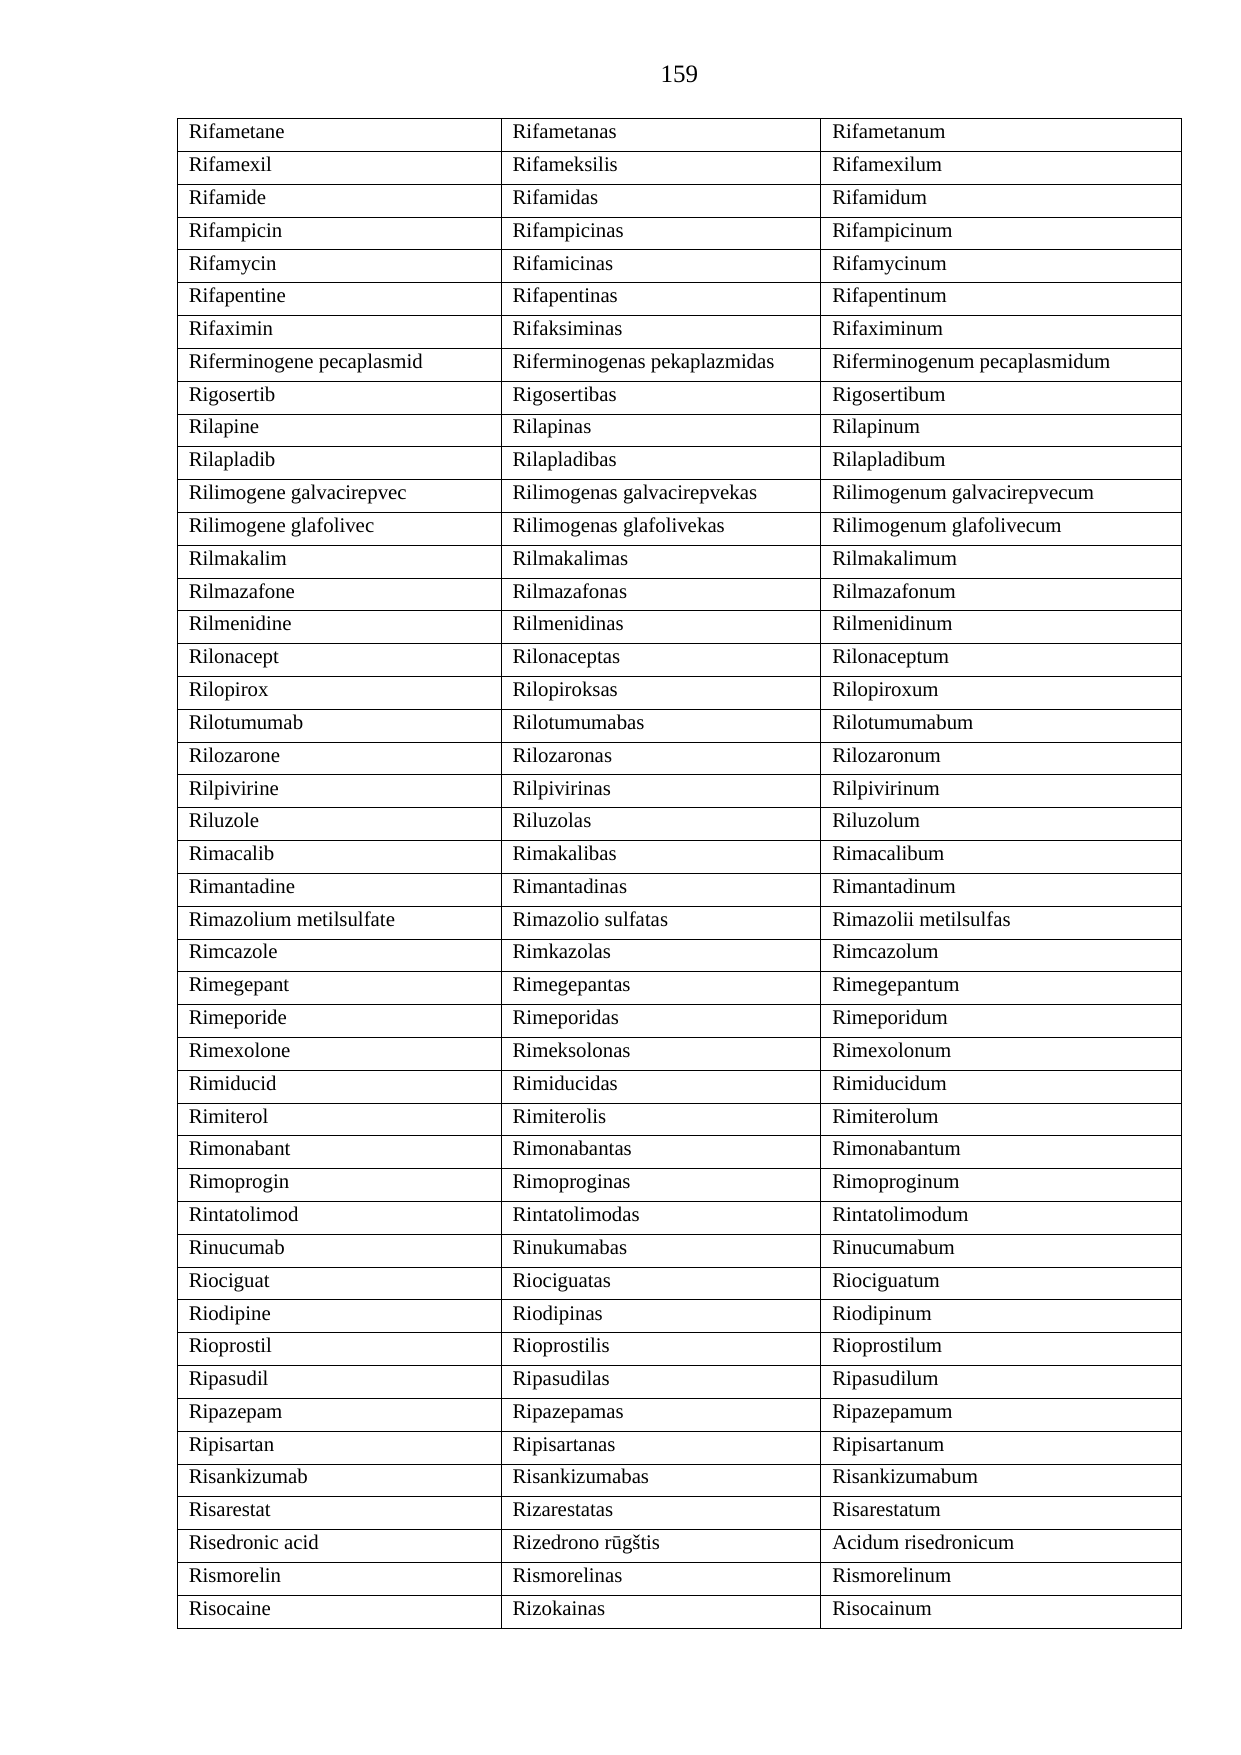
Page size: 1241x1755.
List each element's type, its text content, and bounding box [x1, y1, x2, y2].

table_cell Rimcazolum [821, 940, 1181, 971]
table_cell Rilmenidinas [502, 611, 820, 643]
table_cell Rizarestatas [502, 1497, 820, 1529]
table_cell Rifamicinas [502, 250, 820, 282]
table_cell Rifaksiminas [502, 316, 820, 348]
table_cell Riociguatas [502, 1268, 820, 1299]
table_cell Acidum risedronicum [821, 1530, 1181, 1562]
table_cell Rilopirox [178, 677, 501, 709]
table_cell Rilpivirinum [821, 775, 1181, 807]
table_cell Rimiterolis [502, 1104, 820, 1135]
table_cell Rimeporide [178, 1005, 501, 1037]
table_cell Rimexolonum [821, 1038, 1181, 1070]
table_cell Riodipine [178, 1300, 501, 1332]
table_cell Rilozaronas [502, 743, 820, 774]
table_cell Rimazolium metilsulfate [178, 907, 501, 938]
table_cell Rimoprogin [178, 1169, 501, 1201]
table_cell Rilozarone [178, 743, 501, 774]
table_cell Ripazepamas [502, 1399, 820, 1431]
table_cell Rilonaceptum [821, 644, 1181, 676]
table_cell Rifamide [178, 185, 501, 217]
table_cell Rinucumabum [821, 1235, 1181, 1267]
table_cell Rimiducid [178, 1071, 501, 1102]
table_cell Rimonabantum [821, 1136, 1181, 1168]
table_cell Riociguat [178, 1268, 501, 1299]
table_cell Rilapladibas [502, 447, 820, 479]
table_cell Rimkazolas [502, 940, 820, 971]
table_cell Ripasudilas [502, 1366, 820, 1398]
table_cell Rimoproginum [821, 1169, 1181, 1201]
table_cell Rifametanum [821, 119, 1181, 151]
table_cell Riferminogenas pekaplazmidas [502, 349, 820, 381]
table_cell Rimantadinas [502, 874, 820, 906]
table_cell Rilimogenas galvacirepvekas [502, 480, 820, 512]
table_cell Rilmazafonum [821, 579, 1181, 610]
table_cell Ripisartanum [821, 1432, 1181, 1463]
table_cell Rilozaronum [821, 743, 1181, 774]
table_cell Rimcazole [178, 940, 501, 971]
table_cell Risarestatum [821, 1497, 1181, 1529]
table_cell Rimegepant [178, 972, 501, 1004]
table_cell Rilpivirinas [502, 775, 820, 807]
table_cell Rilopiroxum [821, 677, 1181, 709]
table_cell Rinukumabas [502, 1235, 820, 1267]
table_cell Rismorelin [178, 1563, 501, 1595]
table_cell Rimakalibas [502, 841, 820, 873]
table_cell Rilapladibum [821, 447, 1181, 479]
table_cell Rilonaceptas [502, 644, 820, 676]
table_cell Rilimogenum galvacirepvecum [821, 480, 1181, 512]
table_cell Rilapinas [502, 415, 820, 446]
table_cell Rilopiroksas [502, 677, 820, 709]
table_cell Rilmazafonas [502, 579, 820, 610]
table_cell Ripisartanas [502, 1432, 820, 1463]
table_cell Rilotumumabas [502, 710, 820, 742]
table_cell Risankizumabas [502, 1465, 820, 1496]
table_cell Risankizumabum [821, 1465, 1181, 1496]
table_cell Riluzole [178, 808, 501, 840]
table_cell Rifampicinas [502, 218, 820, 249]
table_cell Rifapentinum [821, 283, 1181, 315]
table_cell Rilmakalimum [821, 546, 1181, 577]
table_cell Risarestat [178, 1497, 501, 1529]
table_cell Rimiducidas [502, 1071, 820, 1102]
table_cell Rimeksolonas [502, 1038, 820, 1070]
table_cell Rioprostilis [502, 1333, 820, 1365]
table_cell Rimeporidum [821, 1005, 1181, 1037]
table_cell Rilapinum [821, 415, 1181, 446]
table_cell Risocaine [178, 1596, 501, 1627]
table_cell Rifampicin [178, 218, 501, 249]
table_cell Rimiterol [178, 1104, 501, 1135]
table_cell Rifapentinas [502, 283, 820, 315]
table_cell Rifamidum [821, 185, 1181, 217]
table_cell Risedronic acid [178, 1530, 501, 1562]
table_cell Rifamycinum [821, 250, 1181, 282]
table_cell Riodipinas [502, 1300, 820, 1332]
table_cell Rilimogenas glafolivekas [502, 513, 820, 545]
table_cell Rifametane [178, 119, 501, 151]
table_cell Risankizumab [178, 1465, 501, 1496]
table_cell Rimazolio sulfatas [502, 907, 820, 938]
table_cell Rilotumumabum [821, 710, 1181, 742]
table_cell Rioprostil [178, 1333, 501, 1365]
table_cell Rifaximin [178, 316, 501, 348]
table_cell Rilotumumab [178, 710, 501, 742]
table_cell Ripazepam [178, 1399, 501, 1431]
table_cell Risocainum [821, 1596, 1181, 1627]
table_cell Riluzolas [502, 808, 820, 840]
table_cell Rimexolone [178, 1038, 501, 1070]
table_cell Rimazolii metilsulfas [821, 907, 1181, 938]
table_cell Rimacalibum [821, 841, 1181, 873]
table_cell Rifapentine [178, 283, 501, 315]
table_cell Ripisartan [178, 1432, 501, 1463]
table_cell Rilonacept [178, 644, 501, 676]
table_cell Rifamexil [178, 152, 501, 184]
table_cell Rifamexilum [821, 152, 1181, 184]
table_cell Rimantadine [178, 874, 501, 906]
table_cell Rismorelinum [821, 1563, 1181, 1595]
table_cell Rilmenidinum [821, 611, 1181, 643]
table_cell Rilapine [178, 415, 501, 446]
table_cell Ripasudilum [821, 1366, 1181, 1398]
table_cell Riferminogene pecaplasmid [178, 349, 501, 381]
table_cell Rimiterolum [821, 1104, 1181, 1135]
table_cell Rismorelinas [502, 1563, 820, 1595]
table_cell Rifamidas [502, 185, 820, 217]
table_cell Rintatolimodas [502, 1202, 820, 1234]
table_cell Rilpivirine [178, 775, 501, 807]
table_cell Rimeporidas [502, 1005, 820, 1037]
table_cell Ripasudil [178, 1366, 501, 1398]
table_cell Rimoproginas [502, 1169, 820, 1201]
table_cell Rilmazafone [178, 579, 501, 610]
table_cell Rinucumab [178, 1235, 501, 1267]
table_cell Riferminogenum pecaplasmidum [821, 349, 1181, 381]
table_cell Riociguatum [821, 1268, 1181, 1299]
table_cell Rioprostilum [821, 1333, 1181, 1365]
table_cell Rilimogene glafolivec [178, 513, 501, 545]
table_cell Rintatolimodum [821, 1202, 1181, 1234]
table_cell Rigosertibum [821, 382, 1181, 413]
table_cell Rilimogene galvacirepvec [178, 480, 501, 512]
table_cell Rimacalib [178, 841, 501, 873]
table_cell Rizedrono rūgštis [502, 1530, 820, 1562]
table_cell Rimiducidum [821, 1071, 1181, 1102]
table_cell Rimantadinum [821, 874, 1181, 906]
table_cell Rigosertibas [502, 382, 820, 413]
table_cell Rimegepantas [502, 972, 820, 1004]
table_cell Rilmakalimas [502, 546, 820, 577]
table_cell Rilapladib [178, 447, 501, 479]
table_cell Rimonabantas [502, 1136, 820, 1168]
table_cell Rifametanas [502, 119, 820, 151]
table_cell Rintatolimod [178, 1202, 501, 1234]
table_cell Rilmenidine [178, 611, 501, 643]
table_cell Rigosertib [178, 382, 501, 413]
table_cell Riluzolum [821, 808, 1181, 840]
table_cell Rilimogenum glafolivecum [821, 513, 1181, 545]
table_cell Riodipinum [821, 1300, 1181, 1332]
table_cell Rifaximinum [821, 316, 1181, 348]
table_cell Rifameksilis [502, 152, 820, 184]
table_cell Rilmakalim [178, 546, 501, 577]
table_cell Ripazepamum [821, 1399, 1181, 1431]
table_cell Rifampicinum [821, 218, 1181, 249]
table_cell Rizokainas [502, 1596, 820, 1627]
table_cell Rimonabant [178, 1136, 501, 1168]
table_cell Rimegepantum [821, 972, 1181, 1004]
table_cell Rifamycin [178, 250, 501, 282]
